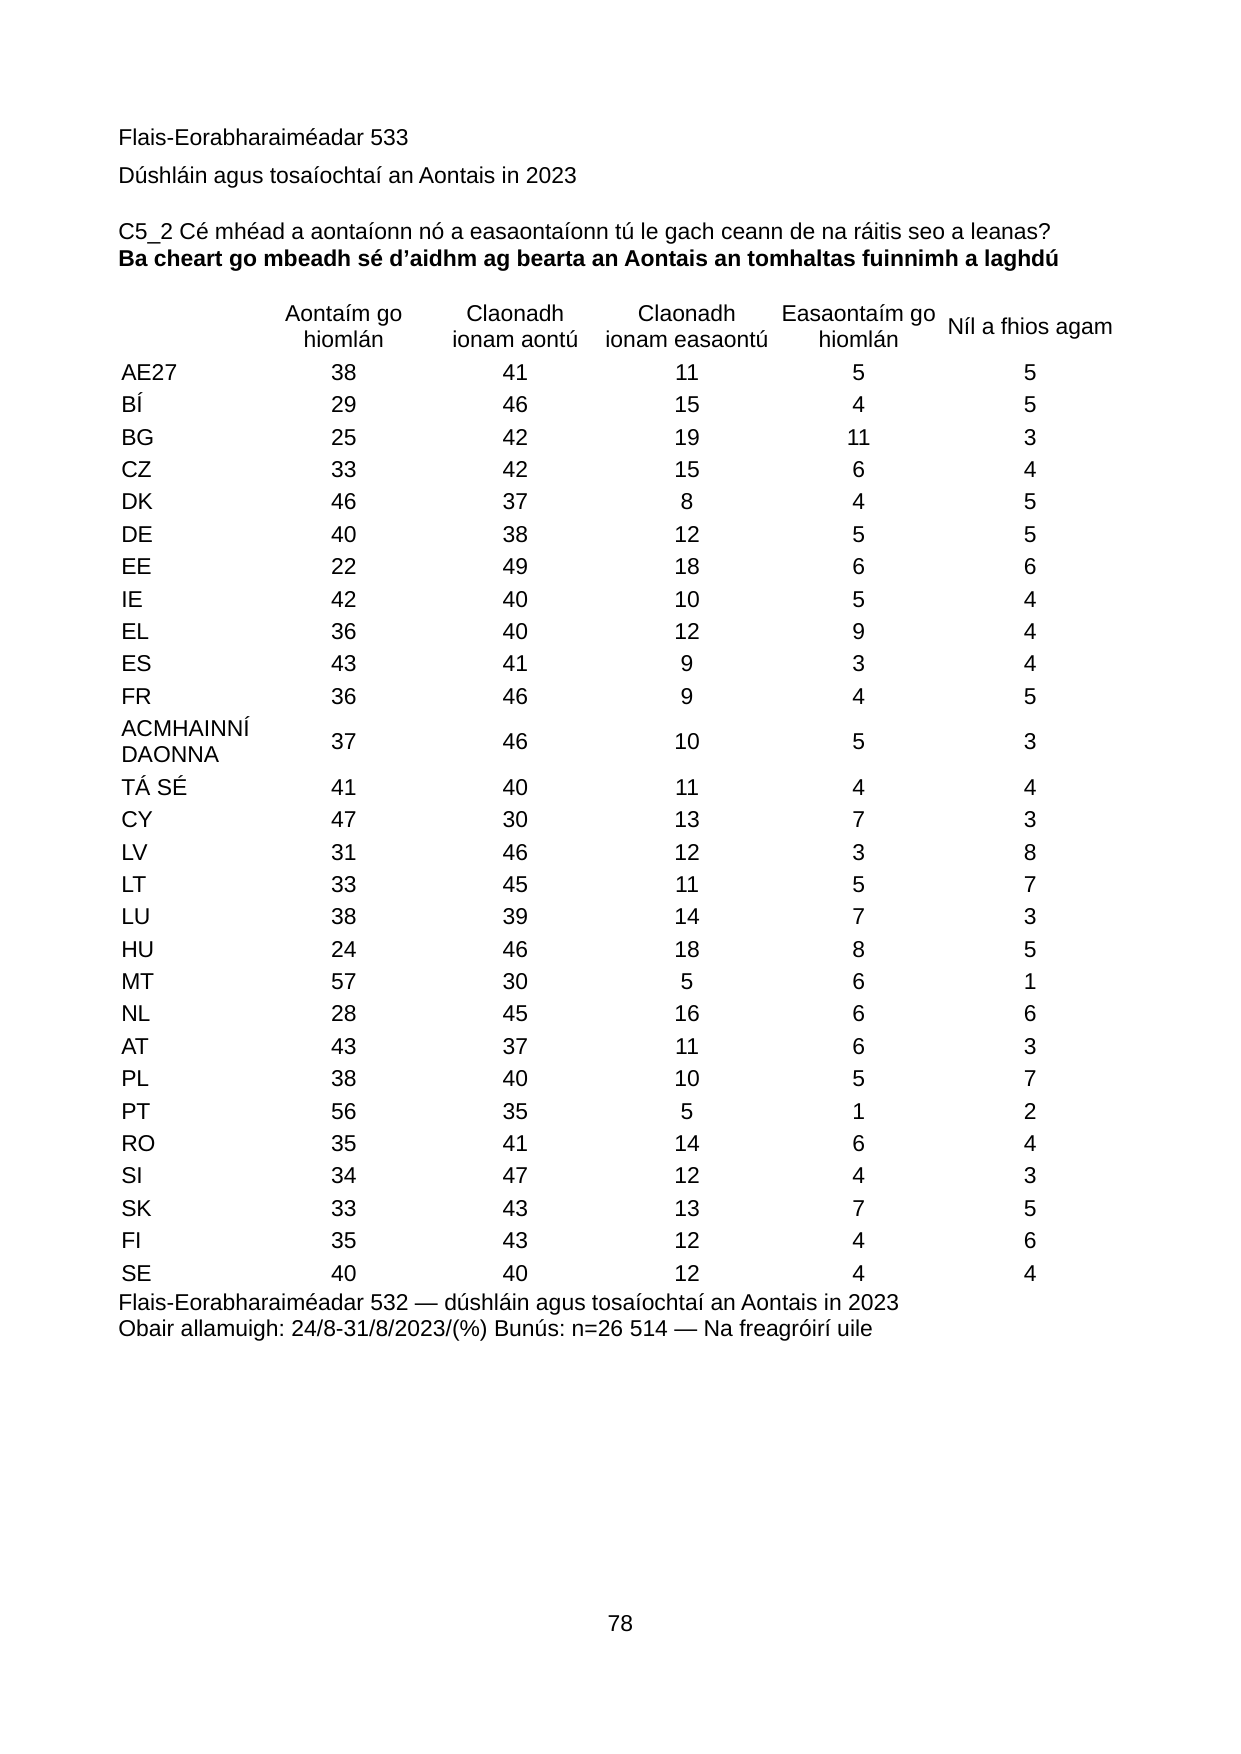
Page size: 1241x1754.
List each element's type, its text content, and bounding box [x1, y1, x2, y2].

table_cell 6 [773, 965, 944, 997]
table_cell 2 [944, 1095, 1116, 1127]
table_cell CZ [118, 453, 258, 485]
table_cell EE [118, 550, 258, 582]
table_cell 14 [601, 900, 773, 933]
table_cell 46 [429, 388, 601, 421]
table_cell 18 [601, 550, 773, 582]
table_cell 41 [429, 1127, 601, 1159]
table_cell 4 [944, 771, 1116, 803]
table_cell 3 [944, 1159, 1116, 1192]
table_cell 1 [773, 1095, 944, 1127]
table_cell 36 [258, 615, 429, 647]
table_cell 3 [944, 900, 1116, 933]
table_cell PT [118, 1095, 258, 1127]
table_cell 15 [601, 388, 773, 421]
table_cell 42 [258, 583, 429, 615]
table_cell 8 [944, 835, 1116, 868]
table_cell SE [118, 1257, 258, 1289]
table_cell 40 [258, 1257, 429, 1289]
table_cell 28 [258, 998, 429, 1030]
table_cell 40 [429, 583, 601, 615]
table_header [118, 297, 258, 356]
table_cell 43 [258, 647, 429, 680]
table_cell 5 [944, 356, 1116, 388]
text Ba cheart go mbeadh sé d’aidhm ag bearta an Aontais an tomhaltas fuinnimh a laghdú [118, 244, 1122, 271]
table_header Claonadh ionam easaontú [601, 297, 773, 356]
table_cell 12 [601, 1224, 773, 1257]
table_cell 43 [258, 1030, 429, 1062]
table_cell 46 [429, 712, 601, 771]
table_cell SK [118, 1192, 258, 1224]
table_cell MT [118, 965, 258, 997]
table_cell 7 [773, 900, 944, 933]
table_cell 10 [601, 712, 773, 771]
text Obair allamuigh: 24/8-31/8/2023/(%) Bunús: n=26 514 — Na freagróirí uile [118, 1315, 1122, 1342]
table_cell FI [118, 1224, 258, 1257]
table_cell 40 [429, 1257, 601, 1289]
table_cell 5 [944, 388, 1116, 421]
table_cell LV [118, 835, 258, 868]
table_cell 46 [429, 680, 601, 712]
table_cell 8 [773, 933, 944, 965]
table_cell CY [118, 803, 258, 835]
text C5_2 Cé mhéad a aontaíonn nó a easaontaíonn tú le gach ceann de na ráitis seo a leanas? [118, 218, 1122, 244]
table_cell 5 [601, 965, 773, 997]
text Flais-Eorabharaiméadar 532 — dúshláin agus tosaíochtaí an Aontais in 2023 [118, 1289, 1122, 1315]
table_cell 35 [258, 1224, 429, 1257]
table_cell 5 [944, 680, 1116, 712]
table_cell 6 [944, 1224, 1116, 1257]
table_cell 5 [773, 583, 944, 615]
table_cell 6 [773, 550, 944, 582]
table_cell TÁ SÉ [118, 771, 258, 803]
table_cell 4 [773, 771, 944, 803]
table_cell 7 [773, 1192, 944, 1224]
table_cell 18 [601, 933, 773, 965]
table_cell 6 [773, 453, 944, 485]
table_cell LU [118, 900, 258, 933]
table_cell 11 [601, 868, 773, 900]
table_cell 14 [601, 1127, 773, 1159]
table_cell ES [118, 647, 258, 680]
table_cell 38 [429, 518, 601, 550]
table_cell 46 [429, 933, 601, 965]
table_cell 3 [773, 835, 944, 868]
table_cell 13 [601, 1192, 773, 1224]
table_cell HU [118, 933, 258, 965]
table_cell 6 [944, 550, 1116, 582]
table_header Níl a fhios agam [944, 297, 1116, 356]
table_cell 4 [773, 680, 944, 712]
table_cell 4 [944, 1257, 1116, 1289]
table_cell 10 [601, 1062, 773, 1094]
table_cell 4 [944, 453, 1116, 485]
table_cell 33 [258, 868, 429, 900]
table_cell 13 [601, 803, 773, 835]
table_cell 33 [258, 453, 429, 485]
table_cell 11 [773, 421, 944, 453]
table_cell 9 [601, 680, 773, 712]
table_cell 41 [258, 771, 429, 803]
table_cell FR [118, 680, 258, 712]
table_cell 19 [601, 421, 773, 453]
table_cell 6 [773, 1127, 944, 1159]
table_cell 30 [429, 965, 601, 997]
table_cell 46 [429, 835, 601, 868]
table_cell 5 [944, 933, 1116, 965]
table_cell 46 [258, 485, 429, 518]
table_cell 37 [258, 712, 429, 771]
table_cell 43 [429, 1192, 601, 1224]
table_cell 5 [773, 356, 944, 388]
table_cell 12 [601, 615, 773, 647]
table_cell 40 [429, 615, 601, 647]
table_cell 7 [944, 1062, 1116, 1094]
table_cell 40 [429, 1062, 601, 1094]
table_cell 5 [773, 868, 944, 900]
table_cell 4 [944, 615, 1116, 647]
table_cell NL [118, 998, 258, 1030]
table_cell LT [118, 868, 258, 900]
table_cell 37 [429, 485, 601, 518]
table_cell 4 [773, 388, 944, 421]
table_cell 6 [773, 998, 944, 1030]
table_cell 15 [601, 453, 773, 485]
table_cell BG [118, 421, 258, 453]
table_cell PL [118, 1062, 258, 1094]
table_cell 3 [944, 803, 1116, 835]
table_cell 4 [773, 1159, 944, 1192]
table_header Claonadh ionam aontú [429, 297, 601, 356]
table_cell 38 [258, 900, 429, 933]
table_cell 38 [258, 1062, 429, 1094]
table_cell 9 [773, 615, 944, 647]
table_cell 10 [601, 583, 773, 615]
table_cell 56 [258, 1095, 429, 1127]
table_cell 40 [258, 518, 429, 550]
table_cell 5 [773, 518, 944, 550]
table_cell 37 [429, 1030, 601, 1062]
table_cell 39 [429, 900, 601, 933]
table_cell 6 [944, 998, 1116, 1030]
table_cell 6 [773, 1030, 944, 1062]
table_cell 8 [601, 485, 773, 518]
table_cell 11 [601, 1030, 773, 1062]
table_cell 5 [773, 1062, 944, 1094]
table_cell 12 [601, 1159, 773, 1192]
table_cell 3 [944, 421, 1116, 453]
table_cell 4 [944, 583, 1116, 615]
table_cell IE [118, 583, 258, 615]
table_cell 47 [258, 803, 429, 835]
table_cell 40 [429, 771, 601, 803]
table_cell 45 [429, 868, 601, 900]
table_cell 5 [944, 518, 1116, 550]
table_cell BÍ [118, 388, 258, 421]
table_cell 1 [944, 965, 1116, 997]
table_cell EL [118, 615, 258, 647]
table_cell 42 [429, 421, 601, 453]
table_cell 9 [601, 647, 773, 680]
table_cell 30 [429, 803, 601, 835]
table_cell 57 [258, 965, 429, 997]
table_cell 4 [773, 1224, 944, 1257]
table_header Aontaím go hiomlán [258, 297, 429, 356]
table_cell 38 [258, 356, 429, 388]
table_cell 5 [773, 712, 944, 771]
table_cell 41 [429, 356, 601, 388]
table_cell 24 [258, 933, 429, 965]
table_cell 11 [601, 356, 773, 388]
table_cell 47 [429, 1159, 601, 1192]
table_cell 45 [429, 998, 601, 1030]
table_cell 7 [773, 803, 944, 835]
table_cell 29 [258, 388, 429, 421]
table_cell 4 [944, 647, 1116, 680]
table_cell DE [118, 518, 258, 550]
table_cell 43 [429, 1224, 601, 1257]
table_cell 35 [258, 1127, 429, 1159]
table_cell 11 [601, 771, 773, 803]
table_cell 7 [944, 868, 1116, 900]
table_cell 22 [258, 550, 429, 582]
table_cell 4 [773, 485, 944, 518]
table_cell SI [118, 1159, 258, 1192]
table_cell 49 [429, 550, 601, 582]
table_cell 4 [773, 1257, 944, 1289]
table_cell AT [118, 1030, 258, 1062]
table_cell 12 [601, 1257, 773, 1289]
table_cell 41 [429, 647, 601, 680]
table_header Easaontaím go hiomlán [773, 297, 944, 356]
table_cell 31 [258, 835, 429, 868]
table_cell 42 [429, 453, 601, 485]
table_cell 12 [601, 518, 773, 550]
table_cell 3 [773, 647, 944, 680]
table_cell 34 [258, 1159, 429, 1192]
table_cell AE27 [118, 356, 258, 388]
table_cell DK [118, 485, 258, 518]
table_cell 25 [258, 421, 429, 453]
table_cell 12 [601, 835, 773, 868]
table_cell 5 [601, 1095, 773, 1127]
table_cell 4 [944, 1127, 1116, 1159]
table_cell ACMHAINNÍ DAONNA [118, 712, 258, 771]
table_cell RO [118, 1127, 258, 1159]
table_cell 36 [258, 680, 429, 712]
table_cell 5 [944, 1192, 1116, 1224]
table_cell 3 [944, 712, 1116, 771]
table_cell 16 [601, 998, 773, 1030]
table_cell 33 [258, 1192, 429, 1224]
table_cell 5 [944, 485, 1116, 518]
table_cell 3 [944, 1030, 1116, 1062]
table_cell 35 [429, 1095, 601, 1127]
